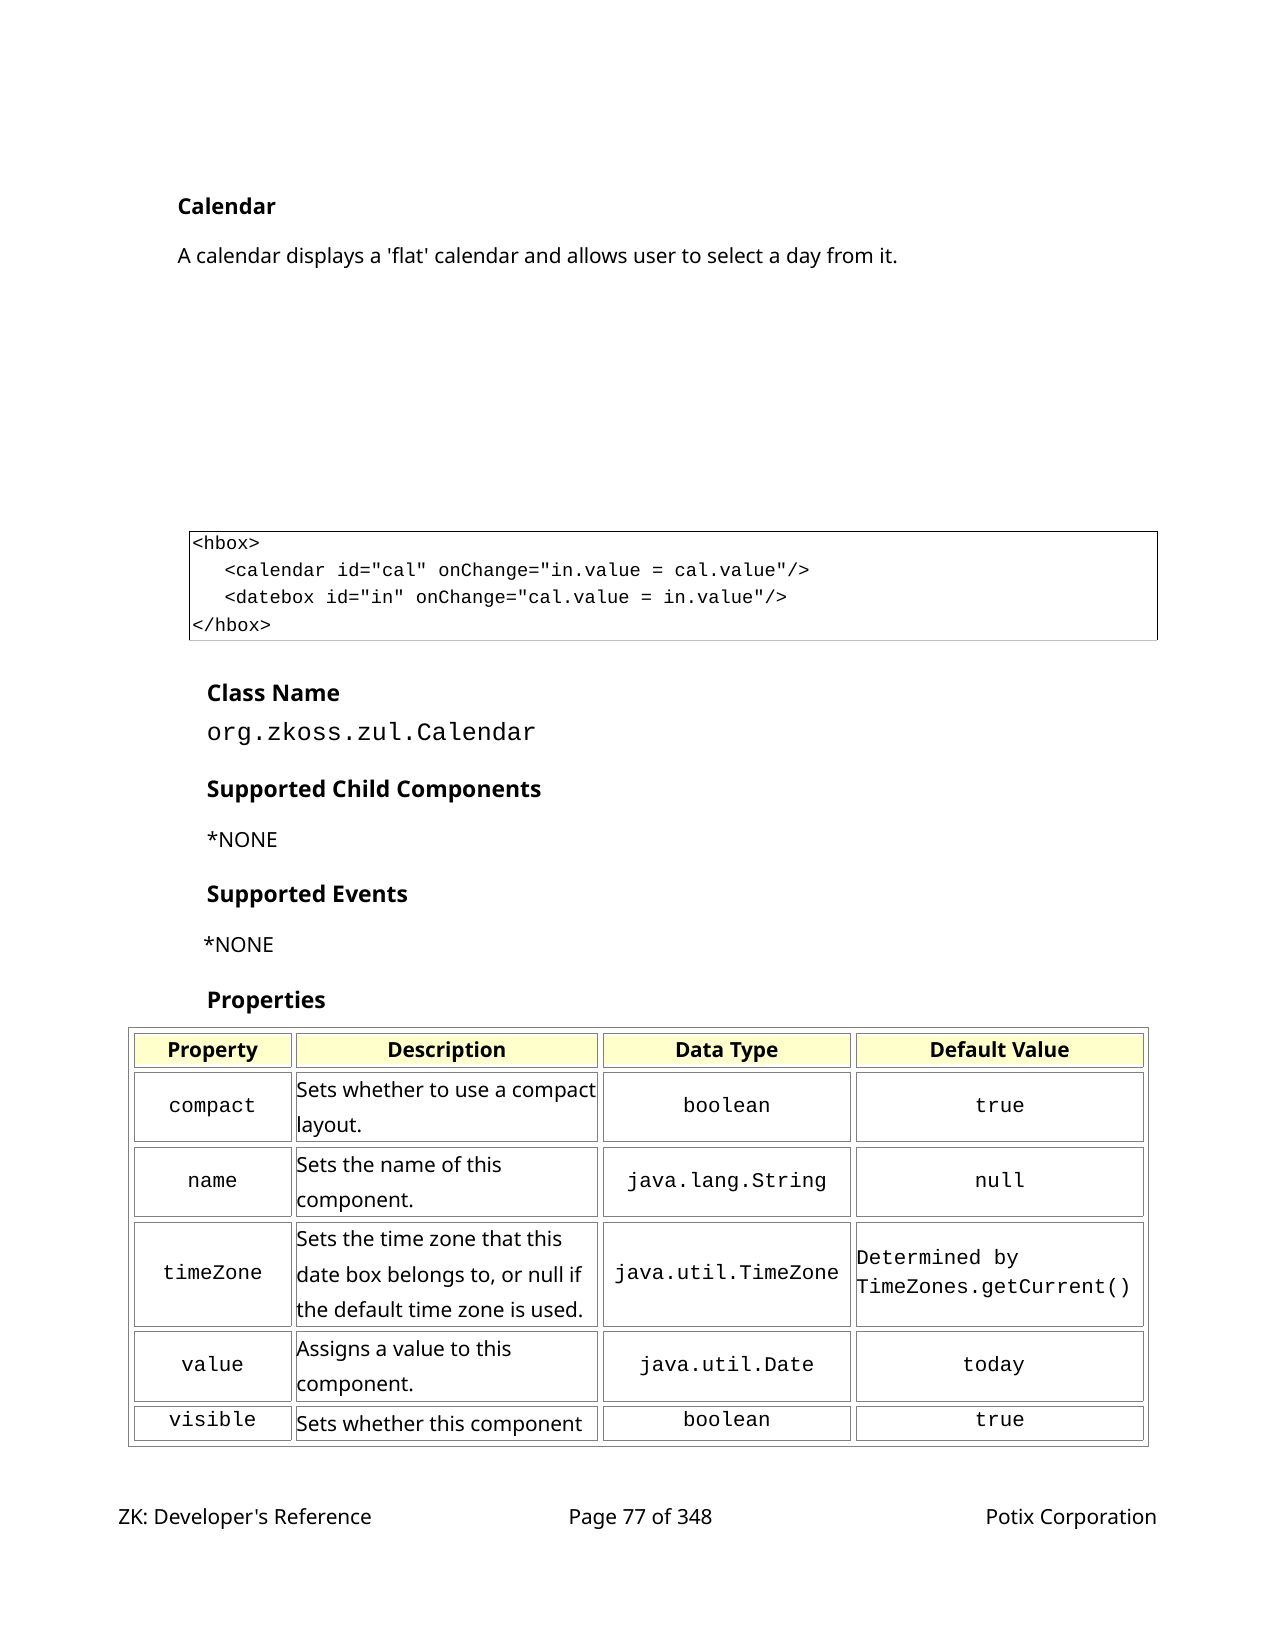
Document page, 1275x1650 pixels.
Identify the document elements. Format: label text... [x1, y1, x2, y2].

table_cell today [853, 1326, 1146, 1401]
table_cell true [853, 1067, 1146, 1141]
table_cell Sets whether to use a compact layout. [293, 1067, 600, 1141]
table_cell name [131, 1141, 293, 1216]
table_header Default Value [853, 1028, 1146, 1067]
text <hbox> [190, 532, 1157, 555]
text A calendar displays a 'flat' calendar and allows user to select a day from it. [177, 241, 1157, 269]
table_cell compact [131, 1067, 293, 1141]
text </hbox> [190, 612, 1157, 640]
table_cell boolean [600, 1401, 853, 1440]
text <calendar id="cal" onChange="in.value = cal.value"/> [190, 558, 1157, 582]
table_cell visible [131, 1401, 293, 1440]
table_header Data Type [600, 1028, 853, 1067]
table_cell timeZone [131, 1216, 293, 1326]
table_header Description [293, 1028, 600, 1067]
table_cell java.util.TimeZone [600, 1216, 853, 1326]
table_cell null [853, 1141, 1146, 1216]
text <datebox id="in" onChange="cal.value = in.value"/> [190, 585, 1157, 609]
table_cell boolean [600, 1067, 853, 1141]
subtitle Properties [207, 983, 1157, 1015]
table_cell Assigns a value to this component. [293, 1326, 600, 1401]
table_cell Sets the time zone that this date box belongs to, or null if the default time zone is used. [293, 1216, 600, 1326]
table_header Property [131, 1028, 293, 1067]
table_cell java.lang.String [600, 1141, 853, 1216]
table_cell value [131, 1326, 293, 1401]
table_cell Sets the name of this component. [293, 1141, 600, 1216]
text *NONE [207, 825, 1157, 853]
table_cell Sets whether this component [293, 1401, 600, 1440]
subtitle Supported Events [207, 878, 1157, 910]
text *NONE [118, 930, 1157, 958]
subtitle Supported Child Components [207, 773, 1157, 804]
table_cell true [853, 1401, 1146, 1440]
text org.zkoss.zul.Calendar [207, 720, 1157, 748]
table_cell java.util.Date [600, 1326, 853, 1401]
table_cell Determined by TimeZones.getCurrent() [853, 1216, 1146, 1326]
subtitle Class Name [207, 676, 1157, 708]
subtitle Calendar [177, 191, 1157, 221]
